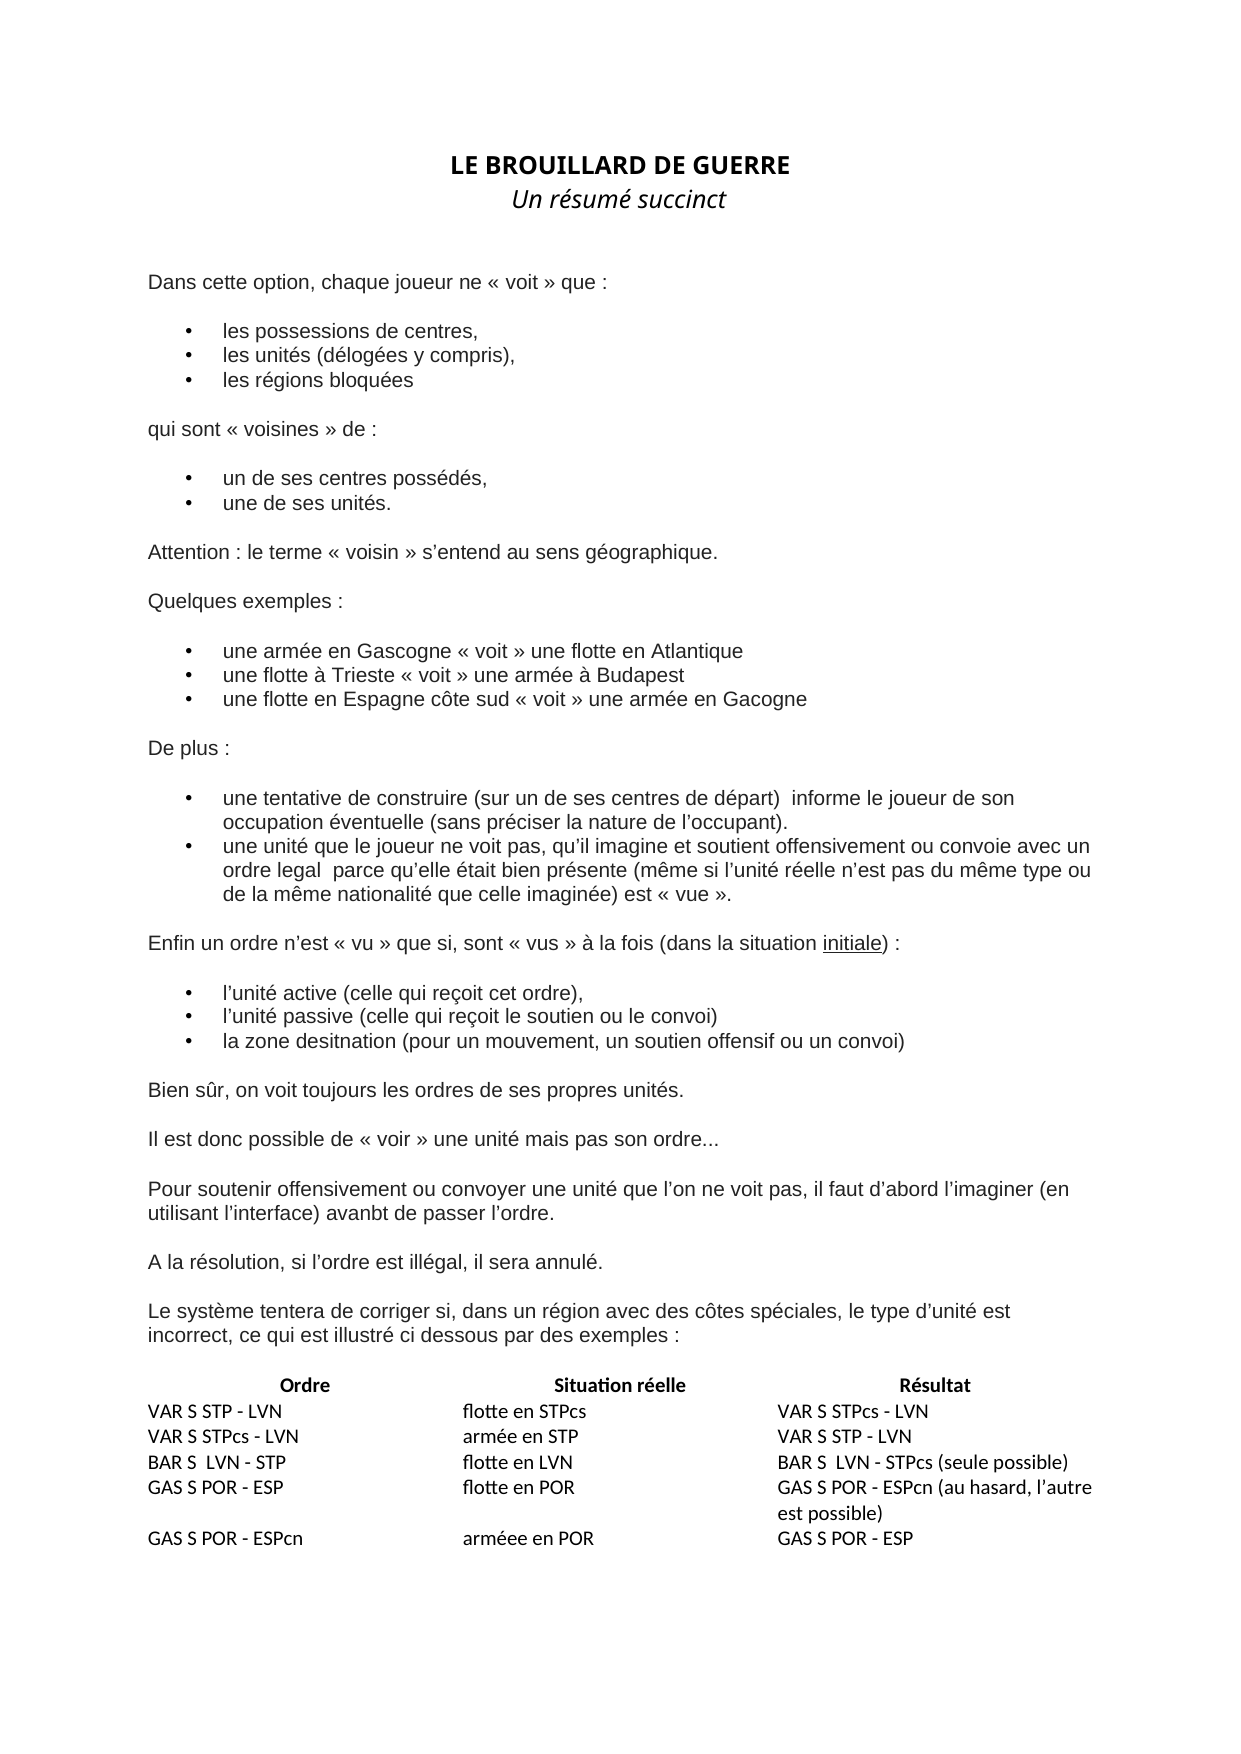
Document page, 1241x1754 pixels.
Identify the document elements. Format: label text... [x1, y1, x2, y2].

list l’unité passive (celle qui reçoit le soutien ou le convoi) [185, 1004, 1093, 1028]
table_cell VAR S STPcs - LVN [148, 1424, 463, 1449]
table_cell BAR S LVN - STPcs (seule possible) [778, 1449, 1093, 1474]
table_cell flotte en STPcs [463, 1398, 777, 1423]
table_cell arméee en POR [463, 1525, 777, 1551]
table_header Situation réelle [463, 1373, 777, 1398]
text qui sont « voisines » de : [148, 417, 1093, 441]
list une tentative de construire (sur un de ses centres de départ) informe le joueur de son occupation éventuelle (sans préciser la nature de l’occupant). [185, 786, 1093, 833]
list les régions bloquées [185, 367, 1093, 391]
table_cell GAS S POR - ESP [778, 1525, 1093, 1551]
table_cell VAR S STP - LVN [778, 1424, 1093, 1449]
list un de ses centres possédés, [185, 466, 1093, 490]
table_cell flotte en POR [463, 1474, 777, 1525]
list l’unité active (celle qui reçoit cet ordre), [185, 980, 1093, 1004]
table_header Ordre [148, 1373, 463, 1398]
text Le système tentera de corriger si, dans un région avec des côtes spéciales, le type d’unité est incorrect, ce qui est illustré ci dessous par des exemples : [148, 1299, 1093, 1347]
list une flotte en Espagne côte sud « voit » une armée en Gacogne [185, 687, 1093, 711]
table_header Résultat [778, 1373, 1093, 1398]
text Un résumé succinct [148, 182, 1093, 216]
table_cell flotte en LVN [463, 1449, 777, 1474]
table_cell BAR S LVN - STP [148, 1449, 463, 1474]
text Il est donc possible de « voir » une unité mais pas son ordre... [148, 1127, 1093, 1151]
text LE BROUILLARD DE GUERRE [148, 148, 1093, 182]
list une de ses unités. [185, 490, 1093, 514]
table_cell GAS S POR - ESPcn [148, 1525, 463, 1551]
table_cell GAS S POR - ESP [148, 1474, 463, 1525]
text Bien sûr, on voit toujours les ordres de ses propres unités. [148, 1078, 1093, 1102]
text Dans cette option, chaque joueur ne « voit » que : [148, 270, 1093, 294]
list les possessions de centres, [185, 319, 1093, 343]
text Enfin un ordre n’est « vu » que si, sont « vus » à la fois (dans la situation initiale) : [148, 931, 1093, 955]
text Quelques exemples : [148, 589, 1093, 613]
text A la résolution, si l’ordre est illégal, il sera annulé. [148, 1250, 1093, 1274]
list une armée en Gascogne « voit » une flotte en Atlantique [185, 638, 1093, 663]
list une unité que le joueur ne voit pas, qu’il imagine et soutient offensivement ou convoie avec un ordre legal parce qu’elle était bien présente (même si l’unité réelle n’est pas du même type ou de la même nationalité que celle imaginée) est « vue ». [185, 833, 1093, 906]
table_cell GAS S POR - ESPcn (au hasard, l’autre est possible) [778, 1474, 1093, 1525]
text De plus : [148, 736, 1093, 760]
text Pour soutenir offensivement ou convoyer une unité que l’on ne voit pas, il faut d’abord l’imaginer (en utilisant l’interface) avanbt de passer l’ordre. [148, 1177, 1093, 1224]
list une flotte à Trieste « voit » une armée à Budapest [185, 663, 1093, 687]
table_cell VAR S STPcs - LVN [778, 1398, 1093, 1423]
text Attention : le terme « voisin » s’entend au sens géographique. [148, 540, 1093, 564]
list les unités (délogées y compris), [185, 343, 1093, 367]
table_cell VAR S STP - LVN [148, 1398, 463, 1423]
list la zone desitnation (pour un mouvement, un soutien offensif ou un convoi) [185, 1028, 1093, 1052]
table_cell armée en STP [463, 1424, 777, 1449]
